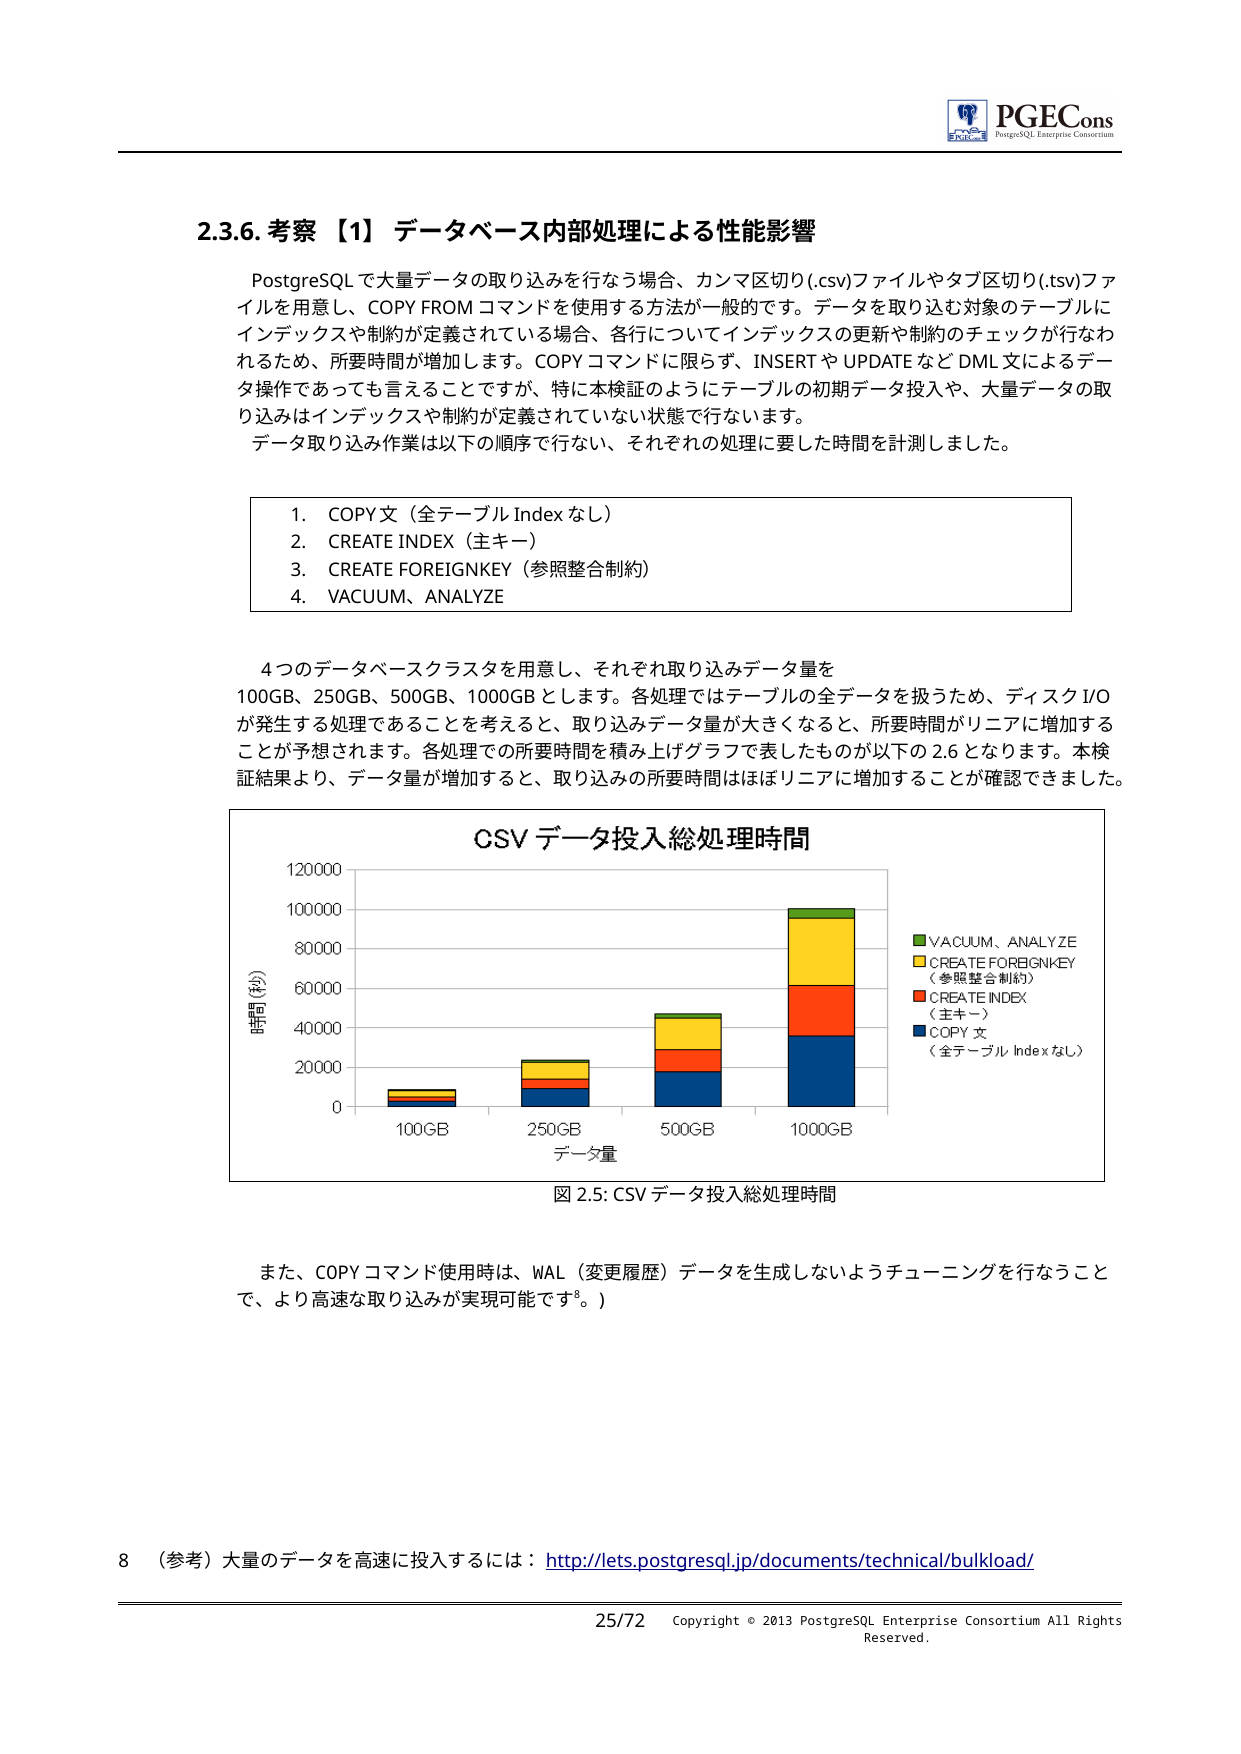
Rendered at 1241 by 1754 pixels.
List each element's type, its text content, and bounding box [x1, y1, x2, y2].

text PostgreSQLで大量データの取り込みを行なう場合、カンマ区切り(.csv)ファイルやタブ区切り(.tsv)ファイルを用意し、COPY FROMコマンドを使用する方法が一般的です。データを取り込む対象のテーブルにインデックスや制約が定義されている場合、各行についてインデックスの更新や制約のチェックが行なわれるため、所要時間が増加します。COPYコマンドに限らず、INSERTやUPDATEなどDML文によるデータ操作であっても言えることですが、特に本検証のようにテーブルの初期データ投入や、大量データの取り込みはインデックスや制約が定義されていない状態で行ないます。 [236, 266, 1122, 429]
text 4つのデータベースクラスタを用意し、それぞれ取り込みデータ量を100GB、250GB、500GB、1000GBとします。各処理ではテーブルの全データを扱うため、ディスクI/Oが発生する処理であることを考えると、取り込みデータ量が大きくなると、所要時間がリニアに増加することが予想されます。各処理での所要時間を積み上げグラフで表したものが以下の図 2.6となります。本検証結果より、データ量が増加すると、取り込みの所要時間はほぼリニアに増加することが確認できました。 [236, 655, 1122, 791]
list CREATE INDEX（主キー） [290, 527, 1068, 554]
text また、COPYコマンド使用時は、WAL（変更履歴）データを生成しないようチューニングを行なうことで、より高速な取り込みが実現可能です。) [236, 1258, 1122, 1312]
subtitle 考察 【1】 データベース内部処理による性能影響 [197, 212, 1122, 248]
picture [243, 823, 1090, 1167]
text データ取り込み作業は以下の順序で行ない、それぞれの処理に要した時間を計測しました。 [236, 429, 1122, 456]
list VACUUM、ANALYZE [290, 581, 1068, 609]
list CREATE FOREIGNKEY（参照整合制約） [290, 554, 1068, 581]
text 図 2.5: CSVデータ投入総処理時間 [291, 1182, 1099, 1207]
text （参考）大量のデータを高速に投入するには： http://lets.postgresql.jp/documents/technical/bulkload/ [118, 1545, 1122, 1572]
text [251, 498, 1071, 611]
picture [941, 94, 1119, 147]
list COPY文（全テーブルIndexなし） [290, 500, 1068, 527]
